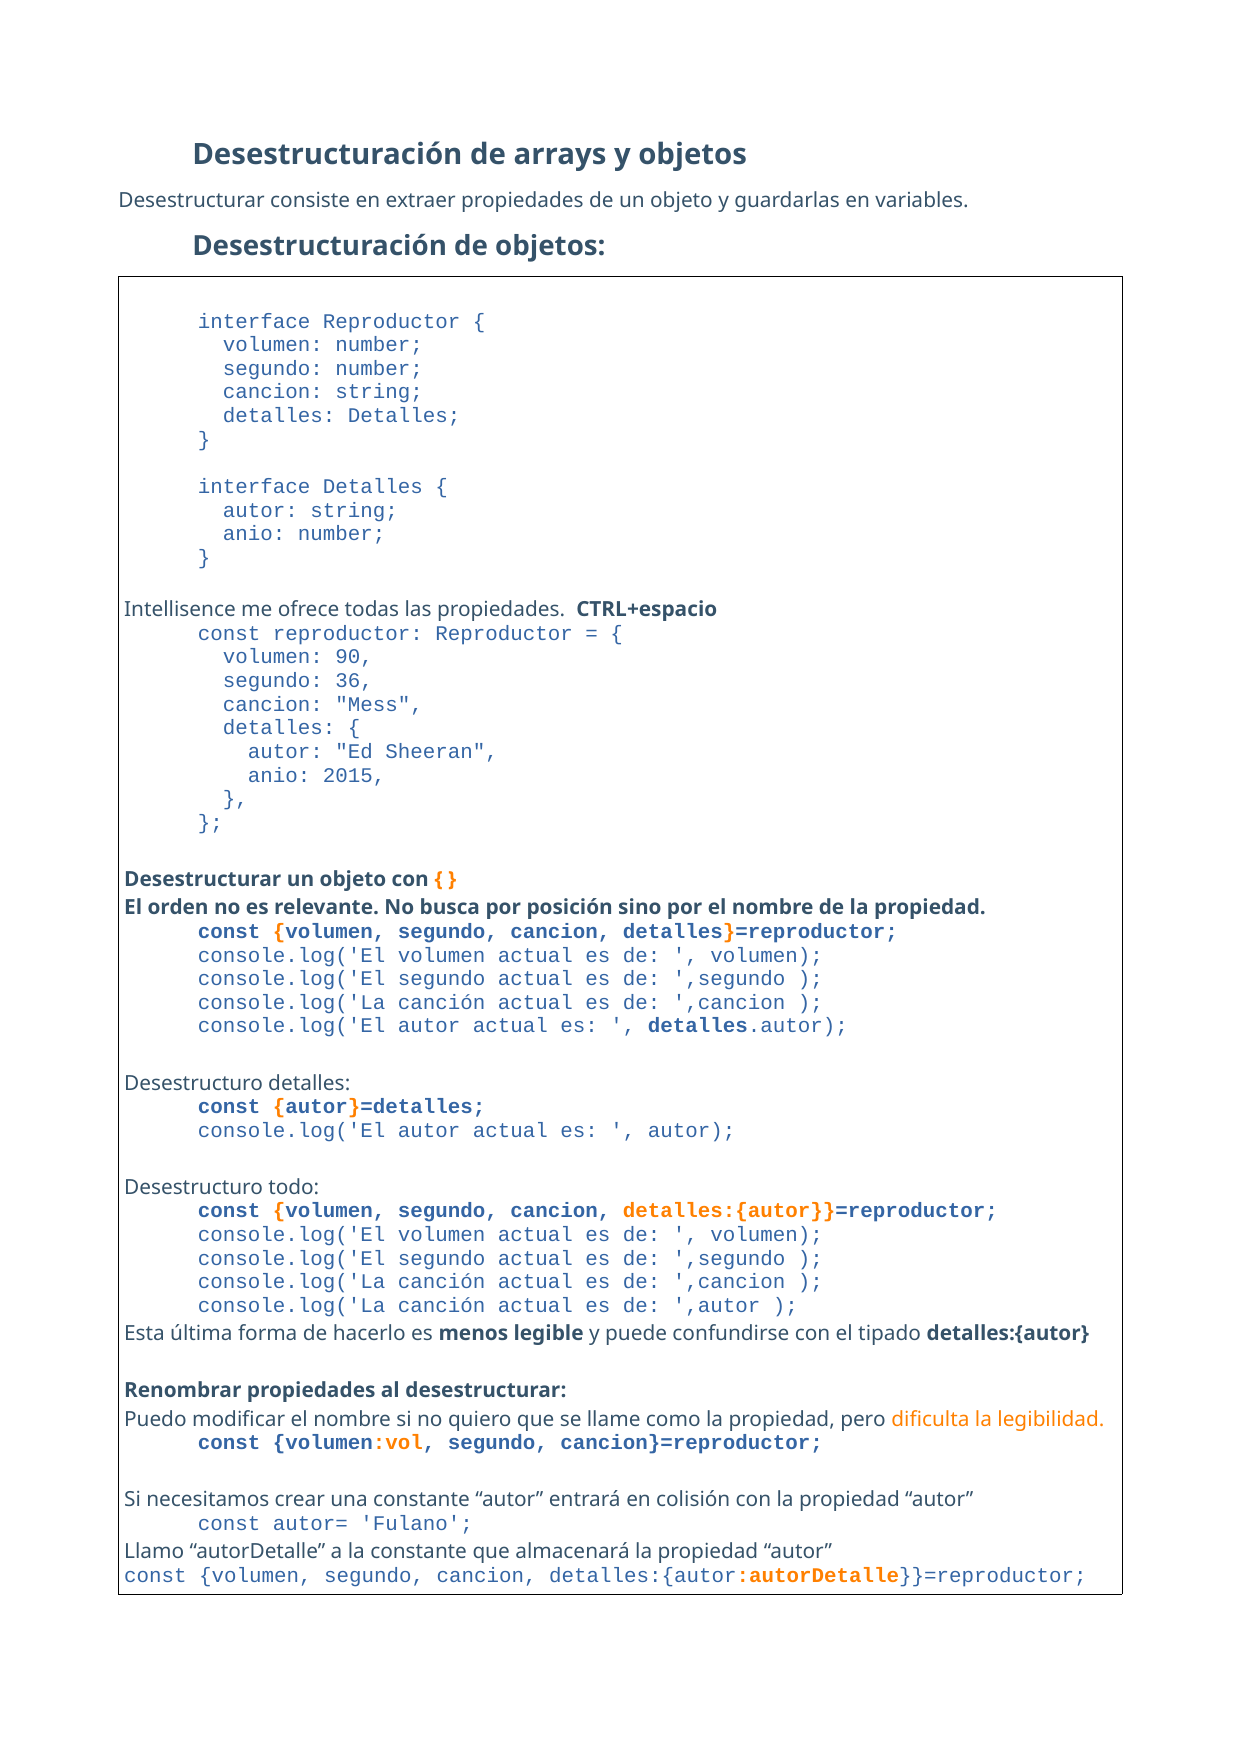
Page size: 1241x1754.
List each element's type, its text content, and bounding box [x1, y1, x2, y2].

text Desestructurar consiste en extraer propiedades de un objeto y guardarlas en variables. [118, 185, 1122, 214]
table_header interface Reproductor { volumen: number; segundo: number; cancion: string; detalles: Detalles; } interface Detalles { autor: string; anio: number; } Intellisence me ofrece todas las propiedades. CTRL+espacio const reproductor: Reproductor = { volumen: 90, segundo: 36, cancion: "Mess", detalles: { autor: "Ed Sheeran", anio: 2015, }, }; Desestructurar un objeto con { } El orden no es relevante. No busca por posición sino por el nombre de la propiedad. const {volumen, segundo, cancion, detalles}=reproductor; console.log('El volumen actual es de: ', volumen); console.log('El segundo actual es de: ',segundo ); console.log('La canción actual es de: ',cancion ); console.log('El autor actual es: ', detalles.autor); Desestructuro detalles: const {autor}=detalles; console.log('El autor actual es: ', autor); Desestructuro todo: const {volumen, segundo, cancion, detalles:{autor}}=reproductor; console.log('El volumen actual es de: ', volumen); console.log('El segundo actual es de: ',segundo ); console.log('La canción actual es de: ',cancion ); console.log('La canción actual es de: ',autor ); Esta última forma de hacerlo es menos legible y puede confundirse con el tipado detalles:{autor} Renombrar propiedades al desestructurar: Puedo modificar el nombre si no quiero que se llame como la propiedad, pero dificulta la legibilidad. const {volumen:vol, segundo, cancion}=reproductor; Si necesitamos crear una constante “autor” entrará en colisión con la propiedad “autor” const autor= 'Fulano'; Llamo “autorDetalle” a la constante que almacenará la propiedad “autor” const {volumen, segundo, cancion, detalles:{autor:autorDetalle}}=reproductor; [119, 277, 1122, 1594]
subtitle Desestructuración de arrays y objetos [118, 133, 1122, 173]
subtitle Desestructuración de objetos: [118, 226, 1122, 264]
